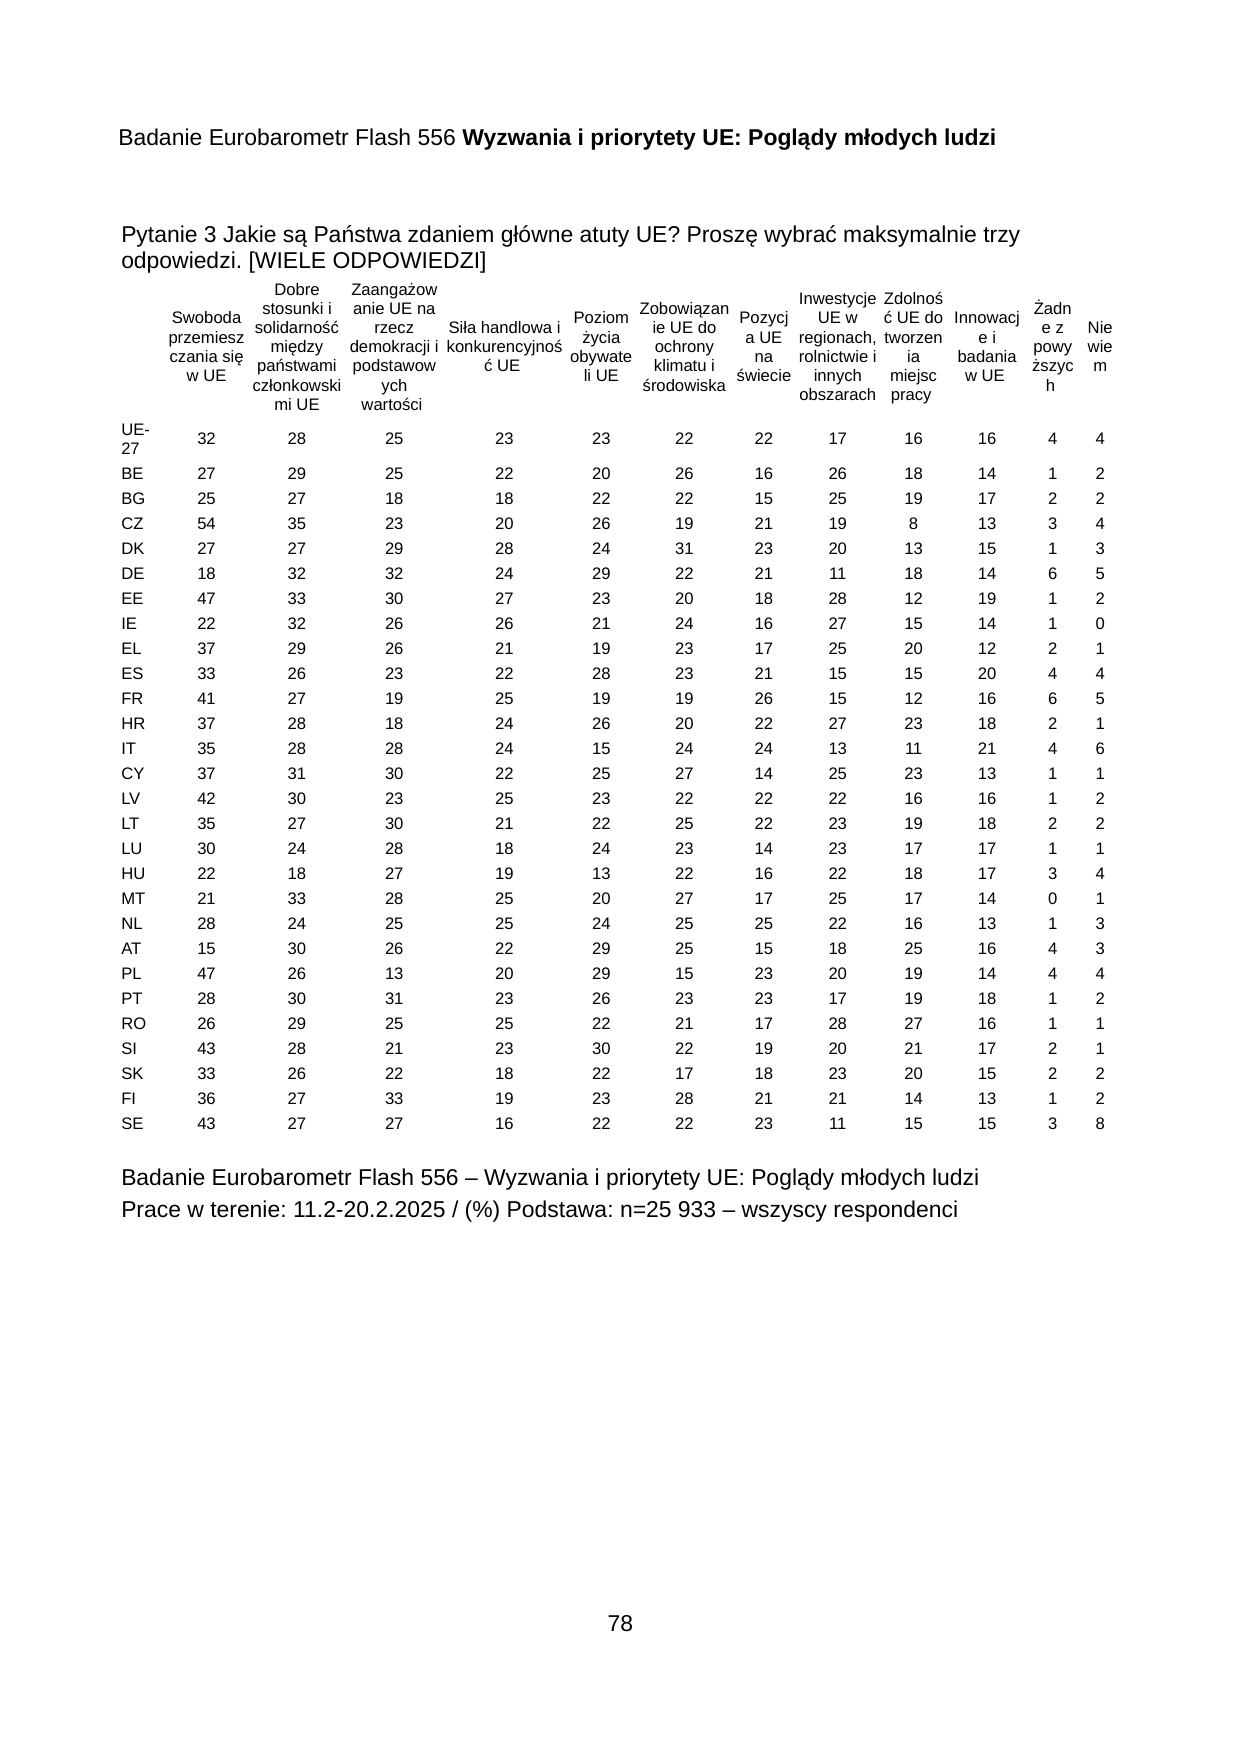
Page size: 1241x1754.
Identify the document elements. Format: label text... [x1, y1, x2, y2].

table_cell 23 [636, 836, 732, 861]
table_cell 25 [636, 911, 732, 936]
table_cell 16 [442, 1111, 566, 1136]
table_cell 37 [165, 711, 248, 736]
table_cell 33 [165, 1061, 248, 1086]
table_cell 3 [1078, 911, 1122, 936]
table_cell [442, 1136, 566, 1161]
table_cell 25 [442, 786, 566, 811]
table_cell 20 [566, 886, 636, 911]
table_cell 18 [346, 486, 442, 511]
table_cell 0 [1027, 886, 1078, 911]
table_cell 28 [165, 986, 248, 1011]
table_cell 17 [636, 1061, 732, 1086]
table_cell 28 [248, 736, 346, 761]
table_cell 13 [795, 736, 880, 761]
table_cell 2 [1078, 1086, 1122, 1111]
table_cell 11 [795, 1111, 880, 1136]
table_cell 21 [880, 1036, 946, 1061]
table_cell 15 [636, 961, 732, 986]
table_cell 15 [795, 661, 880, 686]
table_cell 16 [880, 911, 946, 936]
table_cell 28 [346, 836, 442, 861]
table_cell 2 [1027, 486, 1078, 511]
table_cell 14 [946, 961, 1027, 986]
table_cell 24 [566, 836, 636, 861]
table_cell 23 [795, 836, 880, 861]
table_cell 25 [880, 936, 946, 961]
table_cell 32 [248, 561, 346, 586]
table_cell 27 [636, 886, 732, 911]
table_cell 25 [346, 417, 442, 461]
table_cell 5 [1078, 686, 1122, 711]
table_cell 22 [165, 861, 248, 886]
table_cell 15 [795, 686, 880, 711]
table_cell 27 [248, 1086, 346, 1111]
table_cell [1027, 1136, 1078, 1161]
table_cell 1 [1078, 886, 1122, 911]
table_cell 30 [566, 1036, 636, 1061]
table_cell 22 [733, 786, 795, 811]
table_cell 25 [795, 761, 880, 786]
table_cell 4 [1078, 961, 1122, 986]
table_cell 16 [946, 936, 1027, 961]
table_cell 30 [346, 761, 442, 786]
table_cell IT [118, 736, 165, 761]
table_cell 22 [165, 611, 248, 636]
table_cell 14 [880, 1086, 946, 1111]
table_cell 1 [1027, 536, 1078, 561]
table_cell BE [118, 461, 165, 486]
table_cell [636, 1136, 732, 1161]
table_cell 27 [795, 711, 880, 736]
table_cell 15 [946, 1111, 1027, 1136]
table_cell 1 [1078, 1036, 1122, 1061]
table_cell 1 [1078, 761, 1122, 786]
table_cell 16 [946, 786, 1027, 811]
table_cell 22 [636, 486, 732, 511]
table_cell 27 [346, 861, 442, 886]
table_cell 23 [795, 1061, 880, 1086]
table_cell 22 [636, 417, 732, 461]
table_cell 14 [733, 761, 795, 786]
table_cell 2 [1078, 1061, 1122, 1086]
table_cell 21 [346, 1036, 442, 1061]
table_cell 29 [566, 961, 636, 986]
table_cell Badanie Eurobarometr Flash 556 – Wyzwania i priorytety UE: Poglądy młodych ludzi [118, 1161, 1122, 1193]
table_cell Innowacje i badania w UE [946, 277, 1027, 417]
table_cell 24 [566, 536, 636, 561]
table_cell 25 [795, 486, 880, 511]
table_cell 25 [795, 636, 880, 661]
table_cell 35 [165, 736, 248, 761]
table_cell 28 [346, 736, 442, 761]
table_cell 29 [248, 1011, 346, 1036]
table_cell 22 [636, 1036, 732, 1061]
table_cell 29 [248, 461, 346, 486]
table_cell 4 [1027, 417, 1078, 461]
table_cell 18 [165, 561, 248, 586]
table_cell 2 [1078, 586, 1122, 611]
table_cell 1 [1027, 911, 1078, 936]
table_cell FI [118, 1086, 165, 1111]
table_cell 20 [795, 1036, 880, 1061]
table_cell 6 [1027, 561, 1078, 586]
table_cell 27 [165, 461, 248, 486]
table_cell 26 [165, 1011, 248, 1036]
table_cell 4 [1027, 736, 1078, 761]
table_cell Zaangażowanie UE na rzecz demokracji i podstawowych wartości [346, 277, 442, 417]
table_cell 11 [880, 736, 946, 761]
table_cell 13 [946, 511, 1027, 536]
table_cell Zobowiązanie UE do ochrony klimatu i środowiska [636, 277, 732, 417]
table_cell 1 [1027, 986, 1078, 1011]
table_cell 25 [442, 686, 566, 711]
table_cell 23 [346, 511, 442, 536]
table_cell LT [118, 811, 165, 836]
table_cell 24 [442, 736, 566, 761]
table_cell 54 [165, 511, 248, 536]
table_cell 13 [880, 536, 946, 561]
table_cell 12 [946, 636, 1027, 661]
table_cell 30 [346, 811, 442, 836]
table_cell Dobre stosunki i solidarność między państwami członkowskimi UE [248, 277, 346, 417]
table_cell 21 [946, 736, 1027, 761]
table_cell EL [118, 636, 165, 661]
table_cell 22 [566, 1011, 636, 1036]
table_cell 23 [566, 417, 636, 461]
table_cell 3 [1027, 1111, 1078, 1136]
table_cell 22 [636, 1111, 732, 1136]
table_cell 1 [1027, 1011, 1078, 1036]
table_cell 22 [346, 1061, 442, 1086]
table_cell 27 [248, 686, 346, 711]
table_cell 13 [566, 861, 636, 886]
table_cell 15 [880, 1111, 946, 1136]
table_cell 13 [346, 961, 442, 986]
table_cell 19 [946, 586, 1027, 611]
table_cell 23 [636, 636, 732, 661]
table_cell 21 [442, 811, 566, 836]
table_cell 14 [946, 886, 1027, 911]
table_cell [248, 1136, 346, 1161]
table_cell 3 [1027, 861, 1078, 886]
table_cell 23 [442, 1036, 566, 1061]
table_cell 22 [566, 1111, 636, 1136]
table_cell 29 [346, 536, 442, 561]
table_cell 18 [880, 561, 946, 586]
table_cell 1 [1078, 1011, 1122, 1036]
table_cell 23 [566, 786, 636, 811]
table_cell 17 [795, 417, 880, 461]
table_cell 21 [733, 511, 795, 536]
table_cell 19 [733, 1036, 795, 1061]
table_cell 25 [636, 936, 732, 961]
table_cell 12 [880, 586, 946, 611]
table_cell 1 [1078, 711, 1122, 736]
table_cell 17 [880, 886, 946, 911]
table_cell 19 [636, 686, 732, 711]
table_cell 5 [1078, 561, 1122, 586]
table_cell 33 [165, 661, 248, 686]
table_cell 13 [946, 1086, 1027, 1111]
table_cell PL [118, 961, 165, 986]
table_cell 14 [946, 561, 1027, 586]
table_cell 19 [442, 861, 566, 886]
table_cell 17 [733, 886, 795, 911]
table_cell 18 [880, 461, 946, 486]
table_cell 25 [346, 461, 442, 486]
table_cell 22 [442, 761, 566, 786]
table_cell 22 [442, 461, 566, 486]
table_cell 28 [795, 586, 880, 611]
table_cell 1 [1027, 586, 1078, 611]
table_cell 23 [733, 986, 795, 1011]
table_cell 4 [1078, 861, 1122, 886]
table_cell 4 [1027, 661, 1078, 686]
table_cell 26 [636, 461, 732, 486]
table_cell 15 [880, 661, 946, 686]
table_cell 30 [346, 586, 442, 611]
table_cell 14 [733, 836, 795, 861]
table_cell 16 [946, 686, 1027, 711]
table_cell 19 [442, 1086, 566, 1111]
table_cell 2 [1078, 986, 1122, 1011]
table_cell 18 [442, 486, 566, 511]
table_cell 24 [248, 911, 346, 936]
table_cell 2 [1078, 811, 1122, 836]
table_cell 27 [165, 536, 248, 561]
table_cell 33 [346, 1086, 442, 1111]
table_cell [118, 1136, 165, 1161]
table_cell 27 [248, 536, 346, 561]
table_cell 22 [636, 786, 732, 811]
table_cell 4 [1027, 961, 1078, 986]
table_cell 28 [165, 911, 248, 936]
table_cell 17 [880, 836, 946, 861]
table_cell 21 [442, 636, 566, 661]
table_cell 41 [165, 686, 248, 711]
table_cell 35 [165, 811, 248, 836]
table_cell 11 [795, 561, 880, 586]
table_cell 15 [946, 1061, 1027, 1086]
table_cell 3 [1078, 536, 1122, 561]
table_cell 16 [733, 611, 795, 636]
table_cell 20 [795, 536, 880, 561]
table_cell 4 [1078, 511, 1122, 536]
table_cell 15 [733, 936, 795, 961]
table_cell 15 [733, 486, 795, 511]
table_cell 2 [1027, 1061, 1078, 1086]
table_cell 27 [248, 486, 346, 511]
table_cell 18 [248, 861, 346, 886]
table_cell 4 [1027, 936, 1078, 961]
table_cell 32 [248, 611, 346, 636]
table_cell 22 [733, 711, 795, 736]
table_cell LV [118, 786, 165, 811]
table_cell LU [118, 836, 165, 861]
table_cell 1 [1027, 836, 1078, 861]
table_cell 28 [795, 1011, 880, 1036]
table_cell 18 [946, 986, 1027, 1011]
table_cell 26 [566, 711, 636, 736]
table_cell 26 [566, 986, 636, 1011]
table_cell 22 [795, 861, 880, 886]
table_cell 47 [165, 961, 248, 986]
table_cell 43 [165, 1036, 248, 1061]
table_cell 26 [733, 686, 795, 711]
table_cell 19 [880, 961, 946, 986]
table_cell 27 [442, 586, 566, 611]
table_cell 22 [636, 861, 732, 886]
table_cell 1 [1078, 636, 1122, 661]
table_cell 19 [880, 811, 946, 836]
table_cell 20 [566, 461, 636, 486]
table_cell 25 [442, 886, 566, 911]
table_cell 42 [165, 786, 248, 811]
table_cell 23 [346, 661, 442, 686]
table_cell 22 [442, 661, 566, 686]
table_cell 22 [636, 561, 732, 586]
table_cell 15 [566, 736, 636, 761]
table_cell 24 [442, 711, 566, 736]
table_cell BG [118, 486, 165, 511]
table_cell 26 [248, 961, 346, 986]
table_cell 20 [880, 636, 946, 661]
table_cell 18 [442, 836, 566, 861]
table_cell 20 [442, 961, 566, 986]
table_cell Zdolność UE do tworzenia miejsc pracy [880, 277, 946, 417]
table_cell 25 [566, 761, 636, 786]
table_cell 26 [346, 611, 442, 636]
table_cell DK [118, 536, 165, 561]
table_cell DE [118, 561, 165, 586]
table_cell [165, 1136, 248, 1161]
table_cell 26 [346, 936, 442, 961]
table_cell 3 [1078, 936, 1122, 961]
table_cell 20 [880, 1061, 946, 1086]
table_cell [1078, 1136, 1122, 1161]
table_cell 1 [1027, 461, 1078, 486]
table_cell 26 [248, 1061, 346, 1086]
table_cell 22 [733, 417, 795, 461]
table_cell 14 [946, 461, 1027, 486]
table_cell 1 [1027, 1086, 1078, 1111]
table_cell 30 [248, 936, 346, 961]
table_cell 26 [566, 511, 636, 536]
table_cell 20 [795, 961, 880, 986]
table_cell 26 [442, 611, 566, 636]
table_cell Prace w terenie: 11.2-20.2.2025 / (%) Podstawa: n=25 933 – wszyscy respondenci [118, 1193, 1122, 1226]
table_cell 31 [248, 761, 346, 786]
table_cell 17 [946, 836, 1027, 861]
table_cell [346, 1136, 442, 1161]
table_cell 21 [733, 1086, 795, 1111]
table_cell 22 [795, 786, 880, 811]
table_cell 33 [248, 886, 346, 911]
table_cell 32 [346, 561, 442, 586]
table_cell 30 [248, 986, 346, 1011]
table_cell 20 [946, 661, 1027, 686]
table_cell 22 [566, 486, 636, 511]
table_cell 29 [248, 636, 346, 661]
table_cell 20 [636, 586, 732, 611]
table_cell 2 [1078, 786, 1122, 811]
table_cell 47 [165, 586, 248, 611]
table_cell Poziom życia obywateli UE [566, 277, 636, 417]
table_cell 24 [733, 736, 795, 761]
table_cell 19 [880, 486, 946, 511]
table_cell HU [118, 861, 165, 886]
table_cell 28 [248, 711, 346, 736]
table_cell 12 [880, 686, 946, 711]
table_cell 35 [248, 511, 346, 536]
table_cell SI [118, 1036, 165, 1061]
table_cell 17 [946, 1036, 1027, 1061]
table_cell 36 [165, 1086, 248, 1111]
table_cell Nie wiem [1078, 277, 1122, 417]
table_cell 16 [880, 417, 946, 461]
table_cell CY [118, 761, 165, 786]
table_cell NL [118, 911, 165, 936]
table_cell 1 [1027, 761, 1078, 786]
table_cell 29 [566, 561, 636, 586]
table_cell 17 [733, 1011, 795, 1036]
table_cell IE [118, 611, 165, 636]
table_cell CZ [118, 511, 165, 536]
table_cell 28 [566, 661, 636, 686]
table_cell 22 [566, 1061, 636, 1086]
table_cell 26 [795, 461, 880, 486]
table_cell 8 [880, 511, 946, 536]
table_cell HR [118, 711, 165, 736]
table_cell 25 [733, 911, 795, 936]
table_cell AT [118, 936, 165, 961]
table_cell 21 [733, 561, 795, 586]
table_cell 37 [165, 761, 248, 786]
table_cell [118, 277, 165, 417]
table_cell 23 [880, 761, 946, 786]
table_cell 23 [346, 786, 442, 811]
table_cell 18 [346, 711, 442, 736]
table_cell 16 [946, 417, 1027, 461]
table_cell 17 [946, 861, 1027, 886]
table_cell RO [118, 1011, 165, 1036]
table_cell 43 [165, 1111, 248, 1136]
table_cell 21 [165, 886, 248, 911]
table_cell 6 [1027, 686, 1078, 711]
table_cell 24 [566, 911, 636, 936]
table_cell 26 [346, 636, 442, 661]
table_cell [733, 1136, 795, 1161]
table_cell Inwestycje UE w regionach, rolnictwie i innych obszarach [795, 277, 880, 417]
table_cell 27 [248, 1111, 346, 1136]
table_cell SE [118, 1111, 165, 1136]
table_cell 21 [566, 611, 636, 636]
table_cell 27 [346, 1111, 442, 1136]
table_cell 23 [442, 417, 566, 461]
table_cell 32 [165, 417, 248, 461]
table_cell 24 [636, 611, 732, 636]
table_cell 30 [165, 836, 248, 861]
table_cell 17 [946, 486, 1027, 511]
table_cell 28 [636, 1086, 732, 1111]
table_cell 17 [795, 986, 880, 1011]
table_cell 25 [795, 886, 880, 911]
table_cell 27 [795, 611, 880, 636]
table_cell 18 [733, 1061, 795, 1086]
table_cell 16 [733, 461, 795, 486]
table_cell 18 [946, 711, 1027, 736]
table_cell 2 [1027, 811, 1078, 836]
table_cell 2 [1078, 486, 1122, 511]
table_cell 29 [566, 936, 636, 961]
table_cell 6 [1078, 736, 1122, 761]
table_cell 25 [636, 811, 732, 836]
table_cell PT [118, 986, 165, 1011]
table_cell [880, 1136, 946, 1161]
table_header Pytanie 3 Jakie są Państwa zdaniem główne atuty UE? Proszę wybrać maksymalnie trzy odpowiedzi. [WIELE ODPOWIEDZI] [118, 218, 1122, 277]
table_cell 22 [733, 811, 795, 836]
table_cell 31 [636, 536, 732, 561]
table_cell 15 [946, 536, 1027, 561]
table_cell Pozycja UE na świecie [733, 277, 795, 417]
table_cell 23 [733, 1111, 795, 1136]
table_cell 19 [346, 686, 442, 711]
table_cell 25 [346, 911, 442, 936]
table_cell 37 [165, 636, 248, 661]
table_cell 23 [795, 811, 880, 836]
table_cell 25 [442, 911, 566, 936]
table_cell 21 [733, 661, 795, 686]
table_cell 25 [442, 1011, 566, 1036]
table_cell 22 [442, 936, 566, 961]
table_cell 33 [248, 586, 346, 611]
table_cell 1 [1078, 836, 1122, 861]
table_cell SK [118, 1061, 165, 1086]
table_cell UE-27 [118, 417, 165, 461]
table_cell ES [118, 661, 165, 686]
table_cell 24 [248, 836, 346, 861]
table_cell 19 [880, 986, 946, 1011]
table_cell 13 [946, 761, 1027, 786]
table_cell 28 [442, 536, 566, 561]
table_cell FR [118, 686, 165, 711]
table_cell 25 [165, 486, 248, 511]
table_cell 27 [248, 811, 346, 836]
table_cell 28 [248, 1036, 346, 1061]
table_cell 25 [346, 1011, 442, 1036]
table_cell Żadne z powyższych [1027, 277, 1078, 417]
table_cell 23 [880, 711, 946, 736]
table_cell 23 [442, 986, 566, 1011]
table_cell MT [118, 886, 165, 911]
table_cell 24 [636, 736, 732, 761]
table_cell 16 [946, 1011, 1027, 1036]
table_cell Swoboda przemieszczania się w UE [165, 277, 248, 417]
table_cell 20 [442, 511, 566, 536]
table_cell 4 [1078, 661, 1122, 686]
table_cell 19 [566, 686, 636, 711]
table_cell 23 [636, 661, 732, 686]
table_cell 17 [733, 636, 795, 661]
table_cell 31 [346, 986, 442, 1011]
table_cell [946, 1136, 1027, 1161]
table_cell 2 [1027, 711, 1078, 736]
table_cell 20 [636, 711, 732, 736]
table_cell 2 [1078, 461, 1122, 486]
table_cell Siła handlowa i konkurencyjność UE [442, 277, 566, 417]
table_cell 26 [248, 661, 346, 686]
table_cell 23 [636, 986, 732, 1011]
table_cell 22 [795, 911, 880, 936]
table_cell 16 [880, 786, 946, 811]
table_cell 28 [248, 417, 346, 461]
table_cell 2 [1027, 1036, 1078, 1061]
table_cell 1 [1027, 786, 1078, 811]
table_cell 3 [1027, 511, 1078, 536]
table_cell 21 [795, 1086, 880, 1111]
table_cell 1 [1027, 611, 1078, 636]
table_cell 27 [636, 761, 732, 786]
table_cell 19 [795, 511, 880, 536]
table_cell 19 [636, 511, 732, 536]
table_cell 0 [1078, 611, 1122, 636]
table_cell 8 [1078, 1111, 1122, 1136]
table_cell [795, 1136, 880, 1161]
table_cell 14 [946, 611, 1027, 636]
table_cell 23 [566, 586, 636, 611]
table_cell 30 [248, 786, 346, 811]
table_cell 24 [442, 561, 566, 586]
table_cell 21 [636, 1011, 732, 1036]
table_cell 22 [566, 811, 636, 836]
table_cell 23 [733, 961, 795, 986]
table_cell 28 [346, 886, 442, 911]
table_cell 19 [566, 636, 636, 661]
table_cell EE [118, 586, 165, 611]
table_cell 18 [795, 936, 880, 961]
table_cell 18 [733, 586, 795, 611]
table_cell 16 [733, 861, 795, 886]
table_cell 18 [880, 861, 946, 886]
table_cell 23 [733, 536, 795, 561]
table_cell 15 [880, 611, 946, 636]
table_cell 23 [566, 1086, 636, 1111]
table_cell 13 [946, 911, 1027, 936]
table_cell 18 [442, 1061, 566, 1086]
table_cell 2 [1027, 636, 1078, 661]
table_cell [566, 1136, 636, 1161]
table_cell 4 [1078, 417, 1122, 461]
table_cell 27 [880, 1011, 946, 1036]
table_cell 15 [165, 936, 248, 961]
table_cell 18 [946, 811, 1027, 836]
